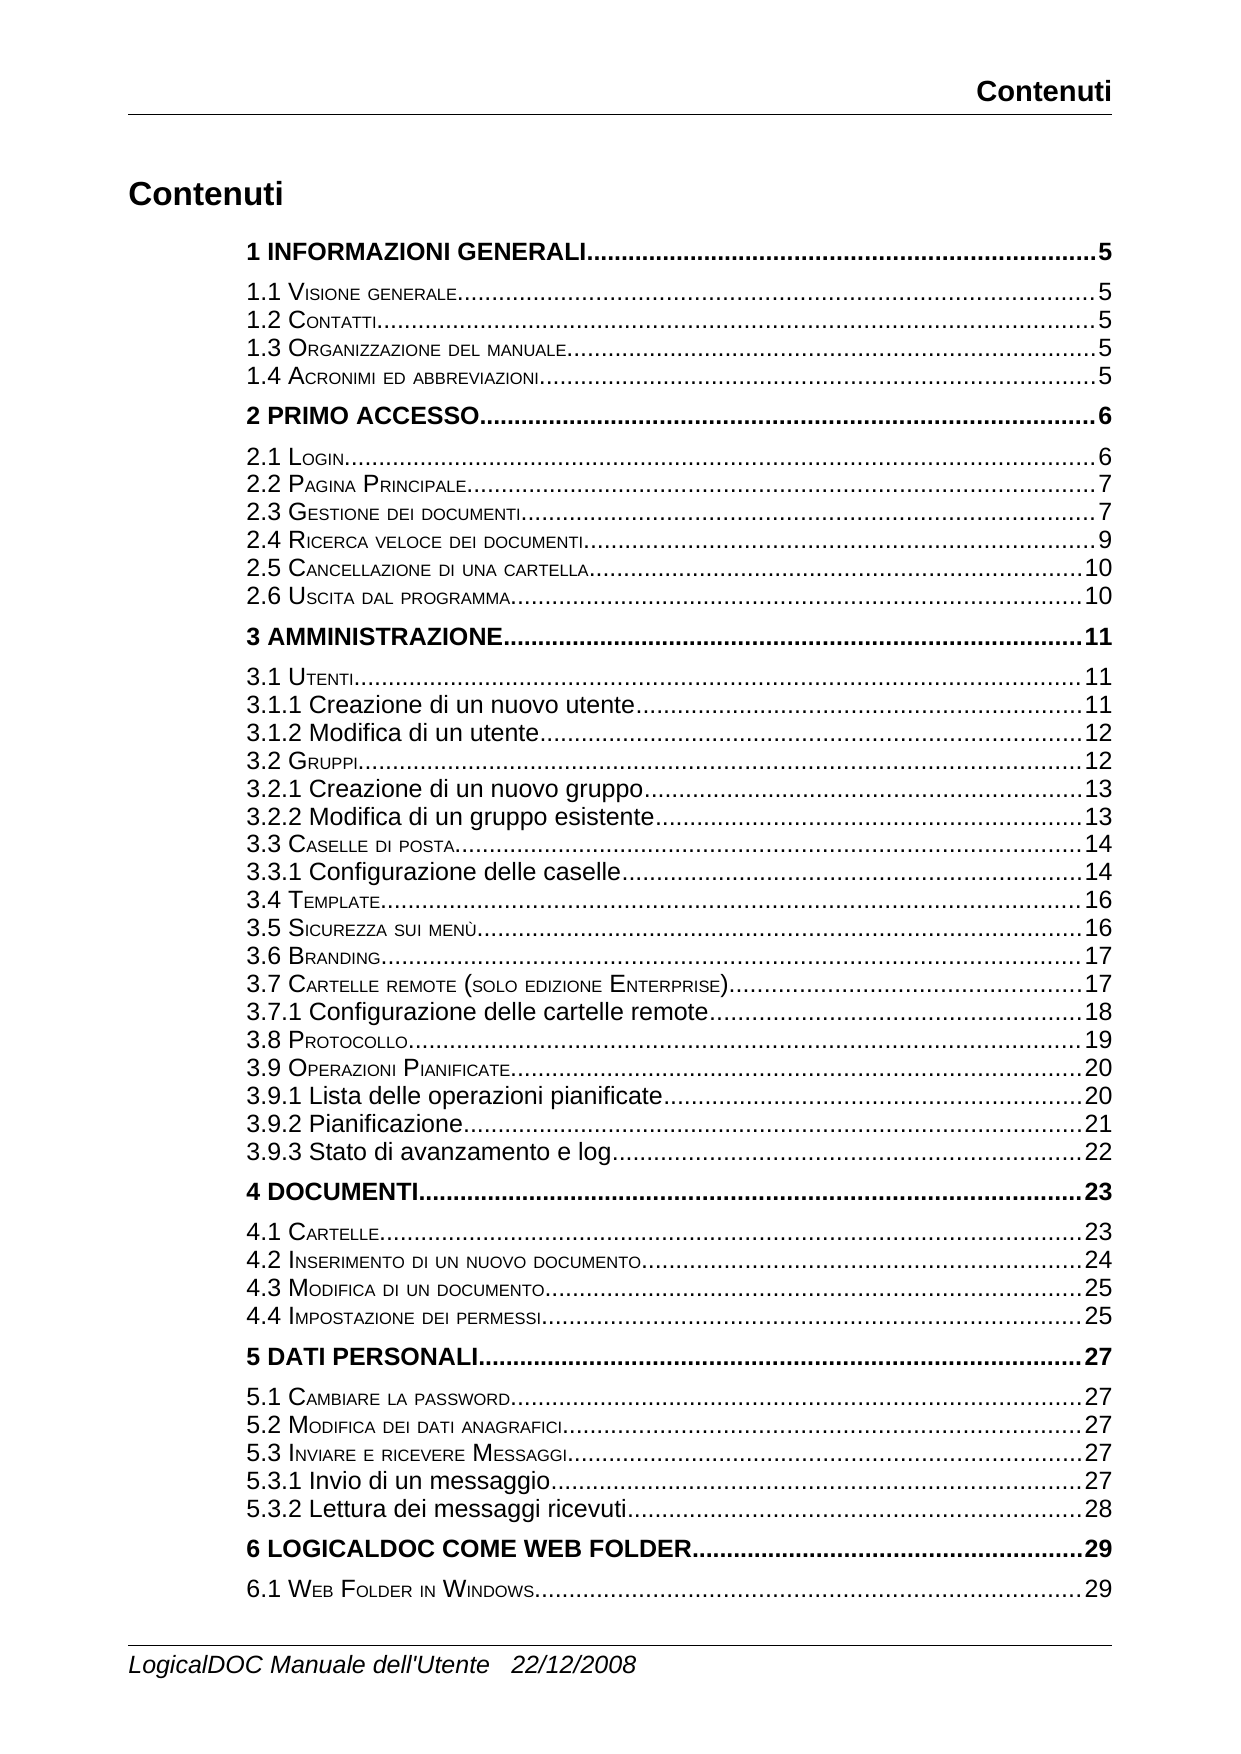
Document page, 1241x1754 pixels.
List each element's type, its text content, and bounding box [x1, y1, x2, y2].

text 5.2 Modifica dei dati anagrafici 27 [246, 1411, 1112, 1438]
text 2.5 Cancellazione di una cartella 10 [246, 554, 1112, 582]
text 5 Dati Personali 27 [246, 1342, 1112, 1370]
text 2.4 Ricerca veloce dei documenti 9 [246, 526, 1112, 554]
text 2.1 Login 6 [246, 442, 1112, 470]
text 1.3 Organizzazione del manuale 5 [246, 333, 1112, 361]
text 3.1.1 Creazione di un nuovo utente 11 [246, 691, 1112, 718]
text 4.3 Modifica di un documento 25 [246, 1274, 1112, 1302]
text 3.8 Protocollo 19 [246, 1026, 1112, 1053]
text 1.4 Acronimi ed abbreviazioni 5 [246, 361, 1112, 389]
text 3.9.1 Lista delle operazioni pianificate 20 [246, 1081, 1112, 1109]
text 3.9.3 Stato di avanzamento e log 22 [246, 1137, 1112, 1165]
text 3.6 Branding 17 [246, 942, 1112, 970]
text 4.2 Inserimento di un nuovo documento 24 [246, 1246, 1112, 1274]
text 1.1 Visione generale 5 [246, 278, 1112, 306]
text 3 Amministrazione 11 [246, 622, 1112, 650]
text 2.6 Uscita dal programma 10 [246, 582, 1112, 610]
text 6.1 Web Folder in Windows 29 [246, 1575, 1112, 1603]
text 3.2 Gruppi 12 [246, 746, 1112, 774]
text 4 Documenti 23 [246, 1178, 1112, 1206]
text 3.9.2 Pianificazione 21 [246, 1109, 1112, 1137]
text 3.3 Caselle di posta 14 [246, 830, 1112, 858]
text 6 LogicalDOC come Web Folder 29 [246, 1535, 1112, 1563]
text 3.9 Operazioni Pianificate 20 [246, 1053, 1112, 1081]
text 5.3.2 Lettura dei messaggi ricevuti 28 [246, 1494, 1112, 1522]
text 3.2.1 Creazione di un nuovo gruppo 13 [246, 774, 1112, 802]
text 2.2 Pagina Principale 7 [246, 470, 1112, 498]
text 4.1 Cartelle 23 [246, 1218, 1112, 1246]
text 5.3.1 Invio di un messaggio 27 [246, 1466, 1112, 1494]
text 1.2 Contatti 5 [246, 306, 1112, 333]
subtitle Contenuti [128, 175, 1112, 212]
text 3.3.1 Configurazione delle caselle 14 [246, 858, 1112, 886]
text 5.1 Cambiare la password 27 [246, 1383, 1112, 1411]
text 3.1 Utenti 11 [246, 663, 1112, 691]
text 1 Informazioni generali 5 [246, 237, 1112, 265]
text 5.3 Inviare e ricevere Messaggi 27 [246, 1438, 1112, 1466]
text 3.7.1 Configurazione delle cartelle remote 18 [246, 998, 1112, 1026]
text 3.4 Template 16 [246, 886, 1112, 914]
text 3.1.2 Modifica di un utente 12 [246, 718, 1112, 746]
text 4.4 Impostazione dei permessi 25 [246, 1302, 1112, 1330]
text 3.5 Sicurezza sui menù 16 [246, 914, 1112, 942]
text 3.2.2 Modifica di un gruppo esistente 13 [246, 802, 1112, 830]
text 2 Primo accesso 6 [246, 402, 1112, 430]
text 2.3 Gestione dei documenti 7 [246, 498, 1112, 526]
text 3.7 Cartelle remote (solo edizione Enterprise) 17 [246, 970, 1112, 998]
